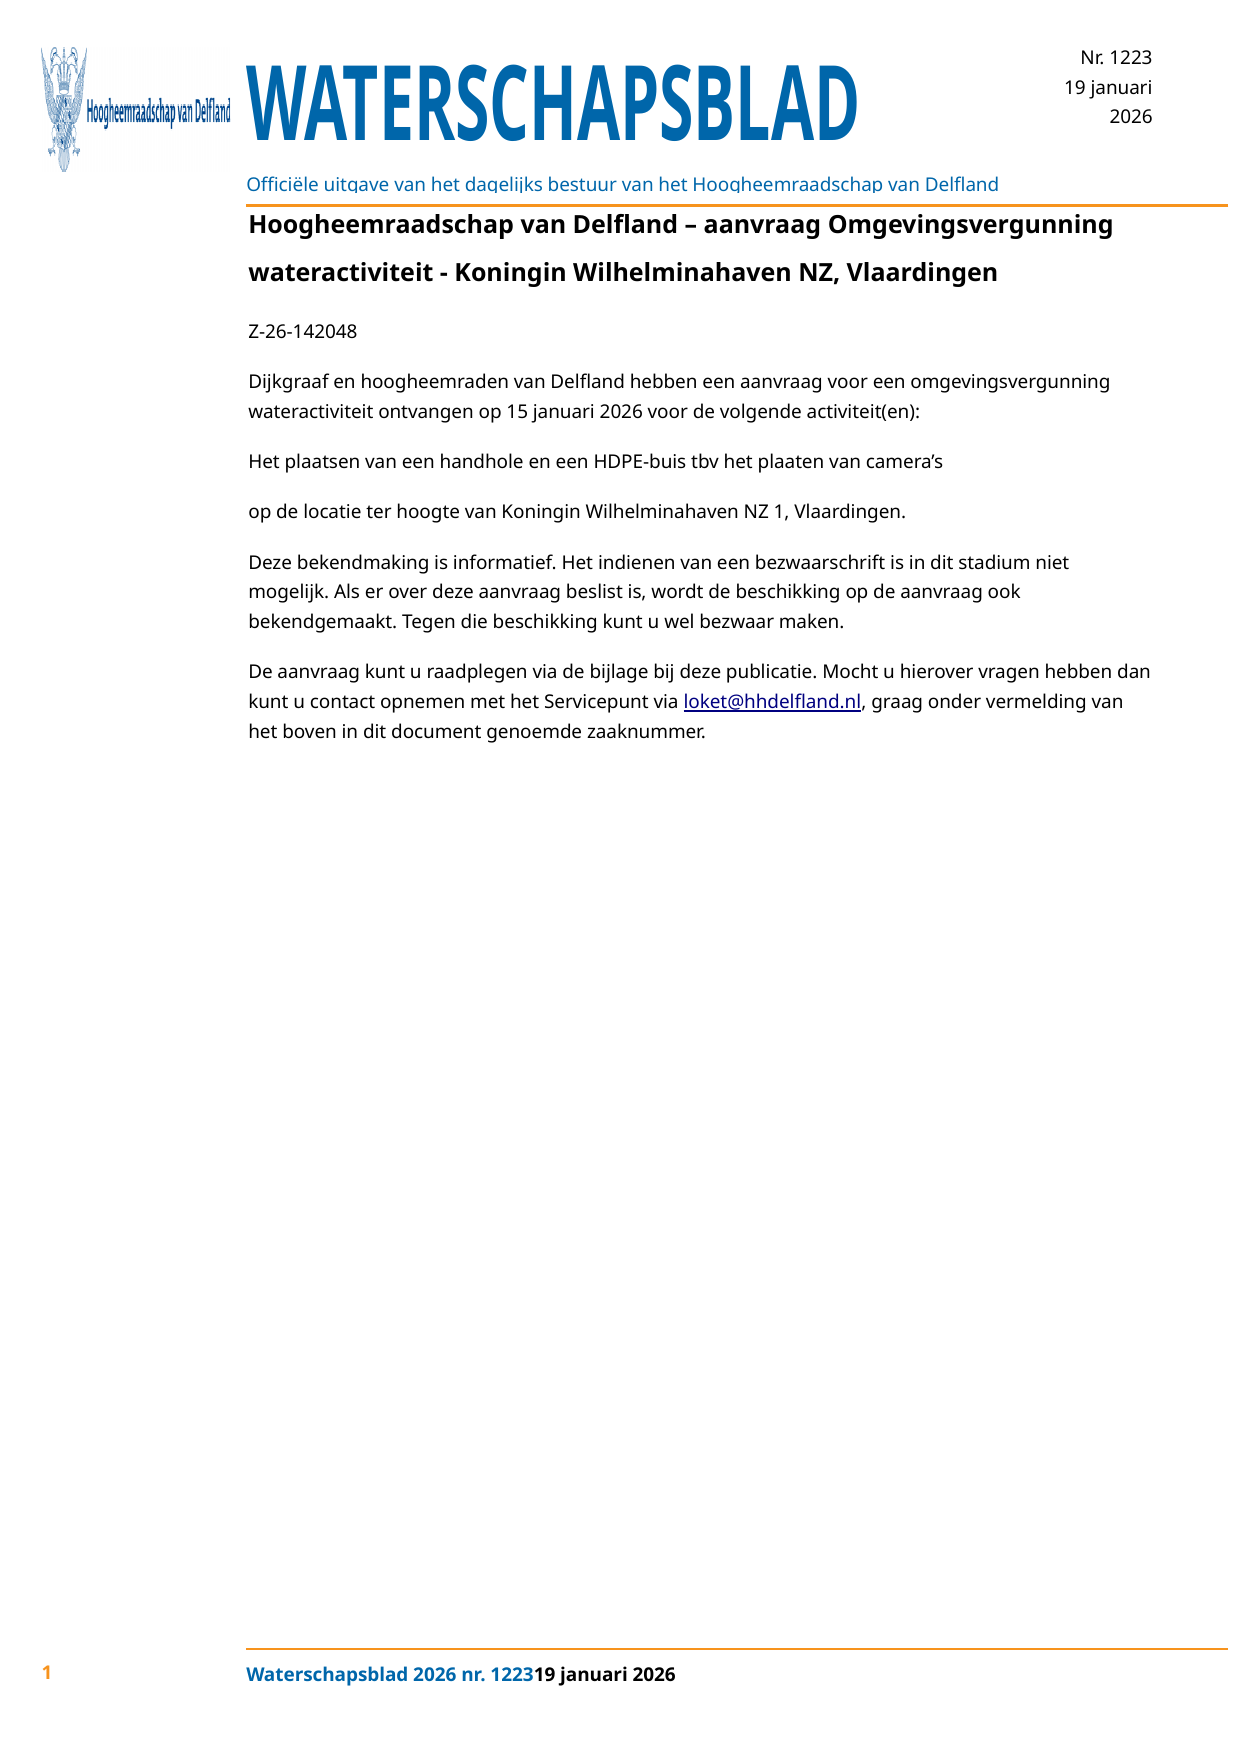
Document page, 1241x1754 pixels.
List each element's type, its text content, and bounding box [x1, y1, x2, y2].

text Hoogheemraadschap van Delfland – aanvraag Omgevingsvergunning wateractiviteit - Koningin Wilhelminahaven NZ, Vlaardingen [248, 207, 1152, 288]
picture [41, 47, 231, 172]
text Het plaatsen van een handhole en een HDPE-buis tbv het plaaten van camera’s [248, 448, 1152, 474]
text Z-26-142048 [248, 318, 1152, 344]
text Deze bekendmaking is informatief. Het indienen van een bezwaarschrift is in dit stadium niet mogelijk. Als er over deze aanvraag beslist is, wordt de beschikking op de aanvraag ook bekendgemaakt. Tegen die beschikking kunt u wel bezwaar maken. [248, 549, 1152, 634]
text op de locatie ter hoogte van Koningin Wilhelminahaven NZ 1, Vlaardingen. [248, 499, 1152, 524]
text Dijkgraaf en hoogheemraden van Delfland hebben een aanvraag voor een omgevingsvergunning wateractiviteit ontvangen op 15 januari 2026 voor de volgende activiteit(en): [248, 368, 1152, 424]
text De aanvraag kunt u raadplegen via de bijlage bij deze publicatie. Mocht u hierover vragen hebben dan kunt u contact opnemen met het Servicepunt via loket@hhdelfland.nl, graag onder vermelding van het boven in dit document genoemde zaaknummer. [248, 659, 1152, 744]
